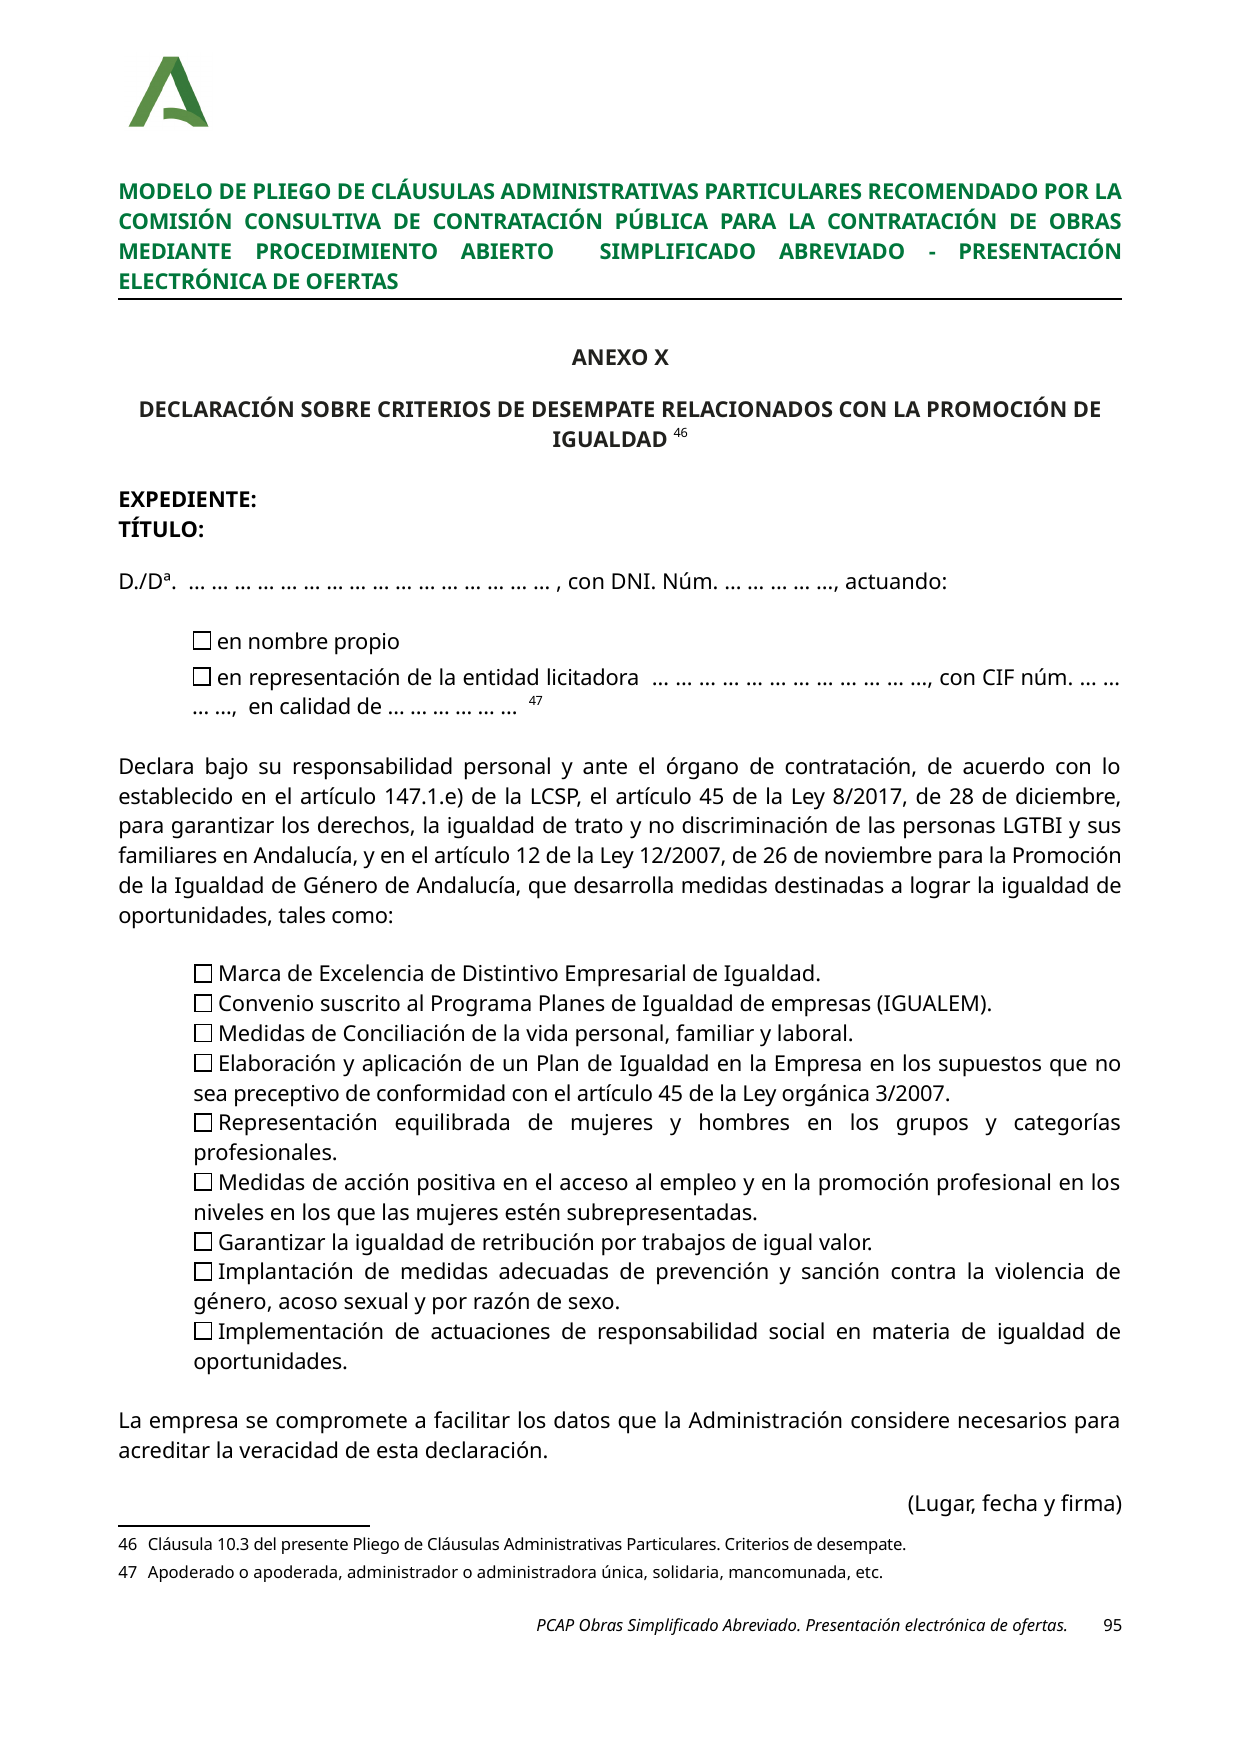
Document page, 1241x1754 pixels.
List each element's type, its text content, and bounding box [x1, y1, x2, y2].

list Representación equilibrada de mujeres y hombres en los grupos y categorías profesionales. [156, 1107, 1122, 1167]
text DECLARACIÓN SOBRE CRITERIOS DE DESEMPATE RELACIONADOS CON LA PROMOCIÓN DE IGUALDAD [118, 394, 1122, 454]
list Garantizar la igualdad de retribución por trabajos de igual valor. [156, 1227, 1122, 1256]
text Declara bajo su responsabilidad personal y ante el órgano de contratación, de acuerdo con lo establecido en el artículo 147.1.e) de la LCSP, el artículo 45 de la Ley 8/2017, de 28 de diciembre, para garantizar los derechos, la igualdad de trato y no discriminación de las personas LGTBI y sus familiares en Andalucía, y en el artículo 12 de la Ley 12/2007, de 26 de noviembre para la Promoción de la Igualdad de Género de Andalucía, que desarrolla medidas destinadas a lograr la igualdad de oportunidades, tales como: [118, 751, 1122, 930]
text D./Dª. … … … … … … … … … … … … … … … … , con DNI. Núm. … … … … …, actuando: [118, 566, 1122, 596]
list Implantación de medidas adecuadas de prevención y sanción contra la violencia de género, acoso sexual y por razón de sexo. [156, 1256, 1122, 1316]
text ANEXO X [118, 342, 1122, 372]
list Convenio suscrito al Programa Planes de Igualdad de empresas (IGUALEM). [156, 988, 1122, 1018]
list Elaboración y aplicación de un Plan de Igualdad en la Empresa en los supuestos que no sea preceptivo de conformidad con el artículo 45 de la Ley orgánica 3/2007. [156, 1048, 1122, 1107]
list Marca de Excelencia de Distintivo Empresarial de Igualdad. [156, 958, 1122, 988]
text EXPEDIENTE: [118, 484, 1122, 514]
text en nombre propio [192, 626, 1122, 656]
text TÍTULO: [118, 514, 1122, 543]
list Medidas de Conciliación de la vida personal, familiar y laboral. [156, 1018, 1122, 1048]
text Cláusula 10.3 del presente Pliego de Cláusulas Administrativas Particulares. Criterios de desempate. [118, 1532, 1122, 1555]
text MODELO DE PLIEGO DE CLÁUSULAS ADMINISTRATIVAS PARTICULARES RECOMENDADO POR LA COMISIÓN CONSULTIVA DE CONTRATACIÓN PÚBLICA PARA LA CONTRATACIÓN DE OBRAS MEDIANTE PROCEDIMIENTO ABIERTO SIMPLIFICADO ABREVIADO - PRESENTACIÓN ELECTRÓNICA DE OFERTAS [118, 176, 1122, 298]
picture [124, 52, 213, 131]
text (Lugar, fecha y firma) [118, 1488, 1122, 1517]
text La empresa se compromete a facilitar los datos que la Administración considere necesarios para acreditar la veracidad de esta declaración. [118, 1405, 1122, 1465]
list Medidas de acción positiva en el acceso al empleo y en la promoción profesional en los niveles en los que las mujeres estén subrepresentadas. [156, 1167, 1122, 1227]
list Implementación de actuaciones de responsabilidad social en materia de igualdad de oportunidades. [156, 1316, 1122, 1376]
text en representación de la entidad licitadora … … … … … … … … … … … …, con CIF núm. … … … …, en calidad de … … … … … … [192, 662, 1122, 721]
text Apoderado o apoderada, administrador o administradora única, solidaria, mancomunada, etc. [118, 1561, 1122, 1584]
